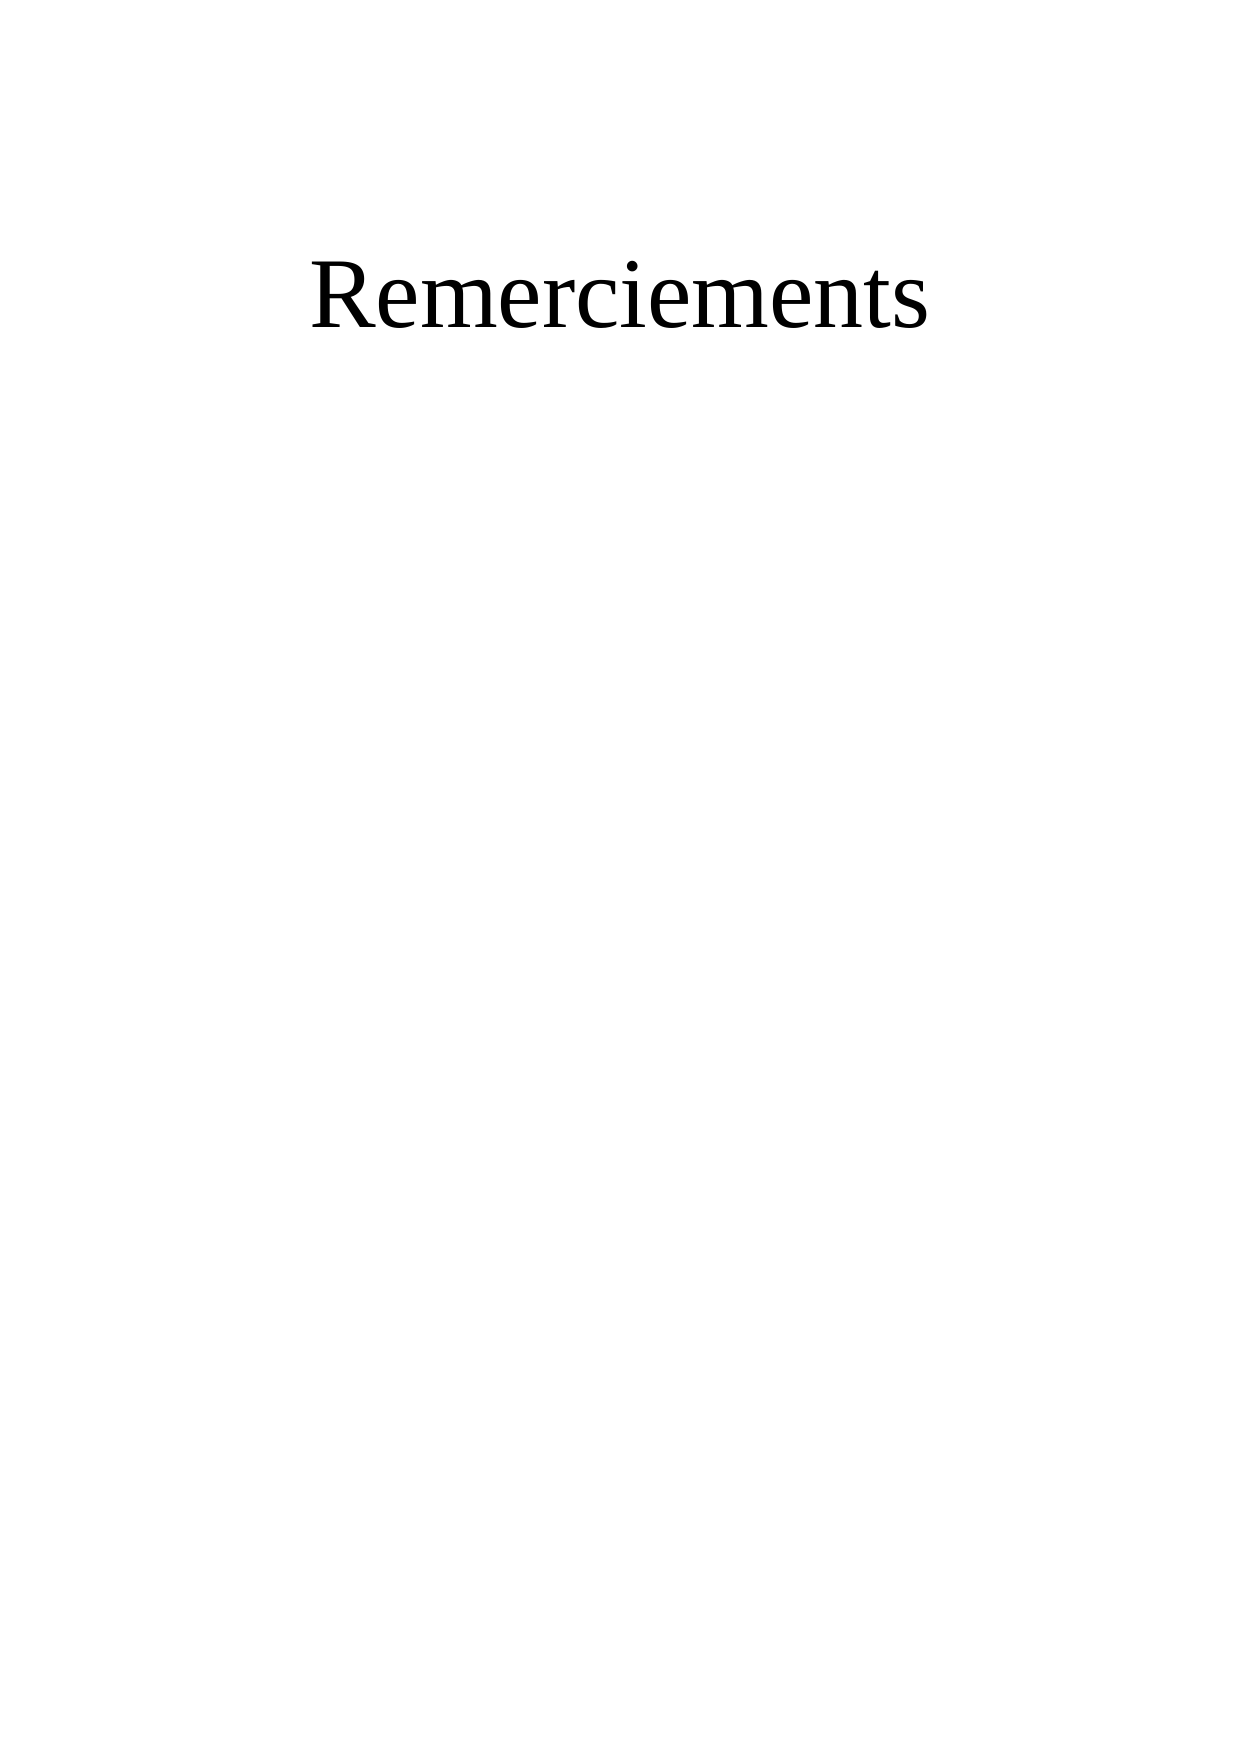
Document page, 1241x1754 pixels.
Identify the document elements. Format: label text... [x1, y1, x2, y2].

text Remerciements [118, 234, 1122, 349]
